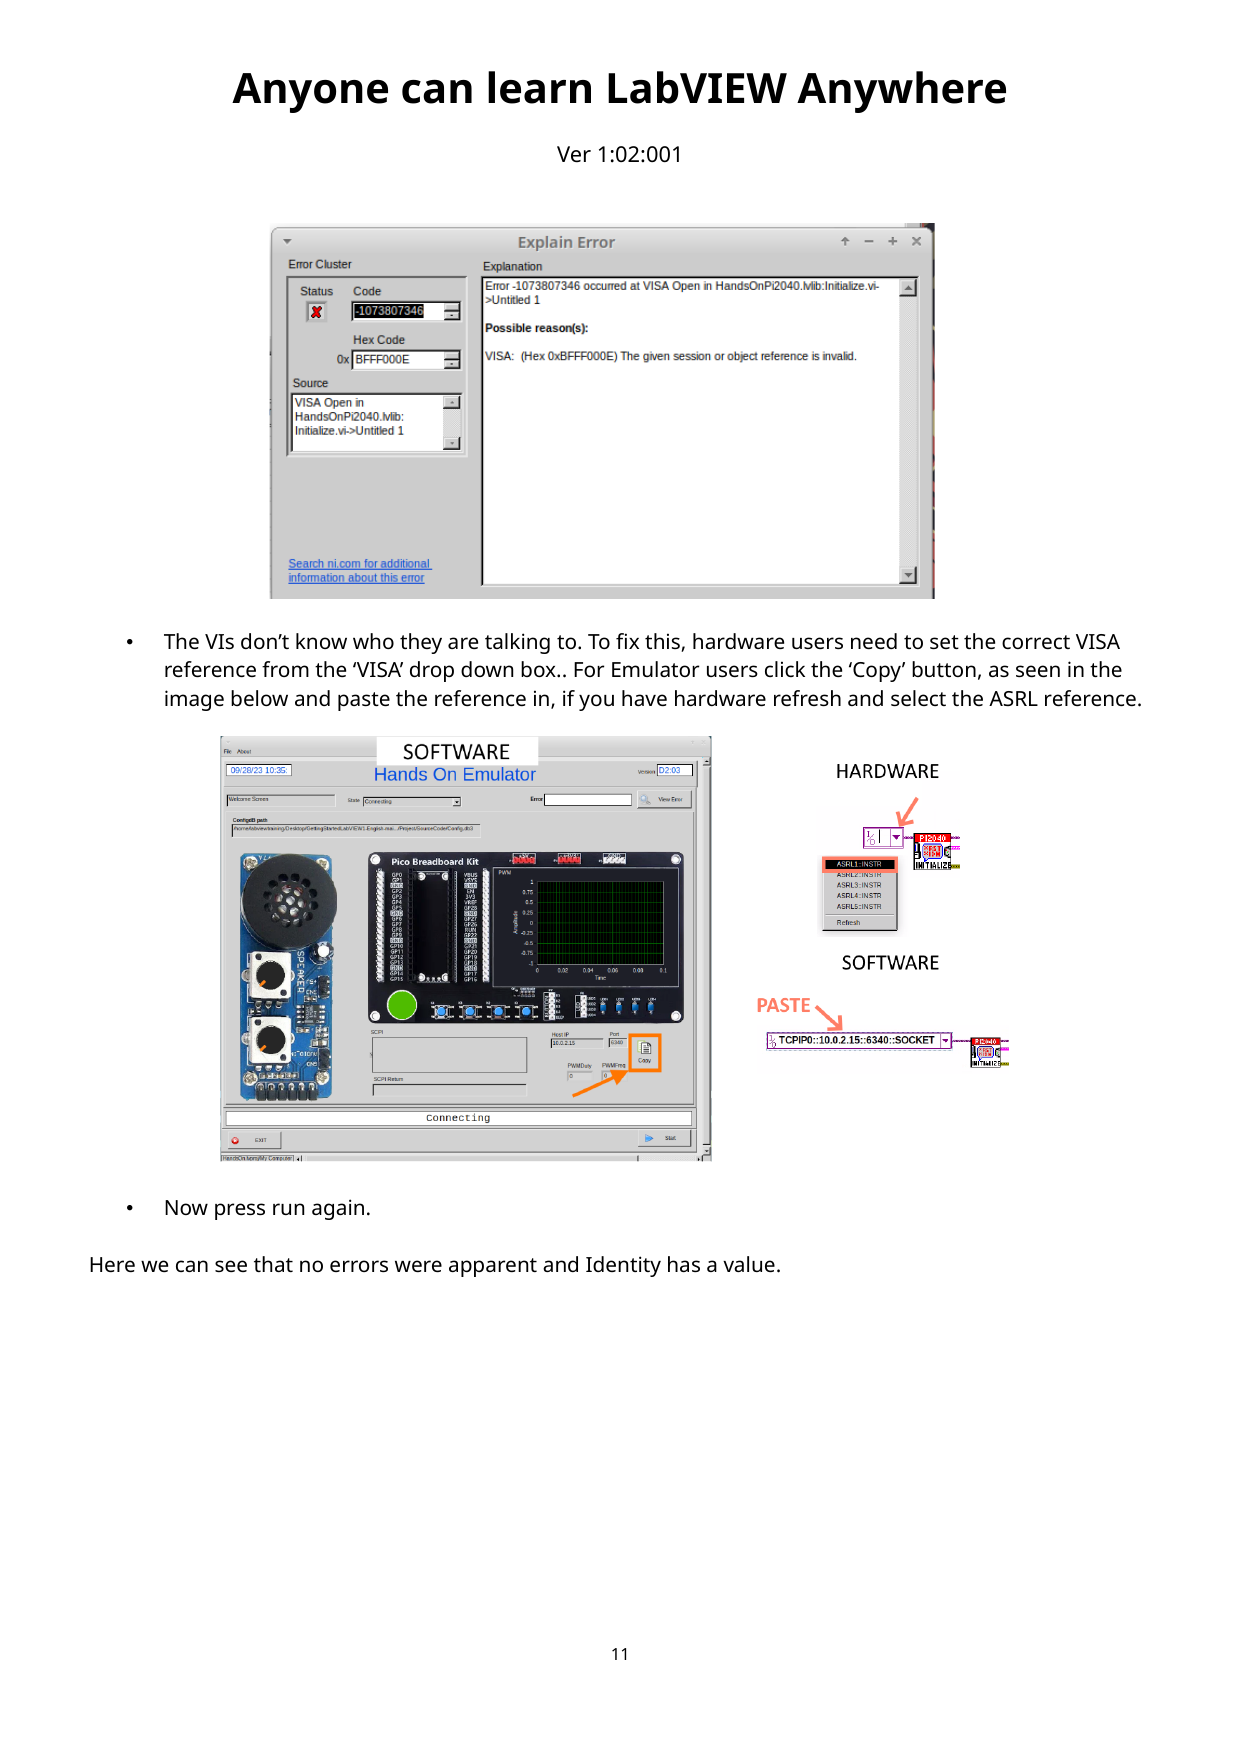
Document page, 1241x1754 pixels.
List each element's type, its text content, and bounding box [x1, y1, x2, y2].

list The VIs don’t know who they are talking to. To fix this, hardware users need to set the correct VISA reference from the ‘VISA’ drop down box.. For Emulator users click the ‘Copy’ button, as seen in the image below and paste the reference in, if you have hardware refresh and select the ASRL reference. [126, 627, 1152, 712]
picture [269, 223, 935, 599]
picture [217, 732, 1050, 1165]
list Now press run again. [126, 1193, 1152, 1222]
text Here we can see that no errors were apparent and Identity has a value. [88, 1250, 1152, 1279]
